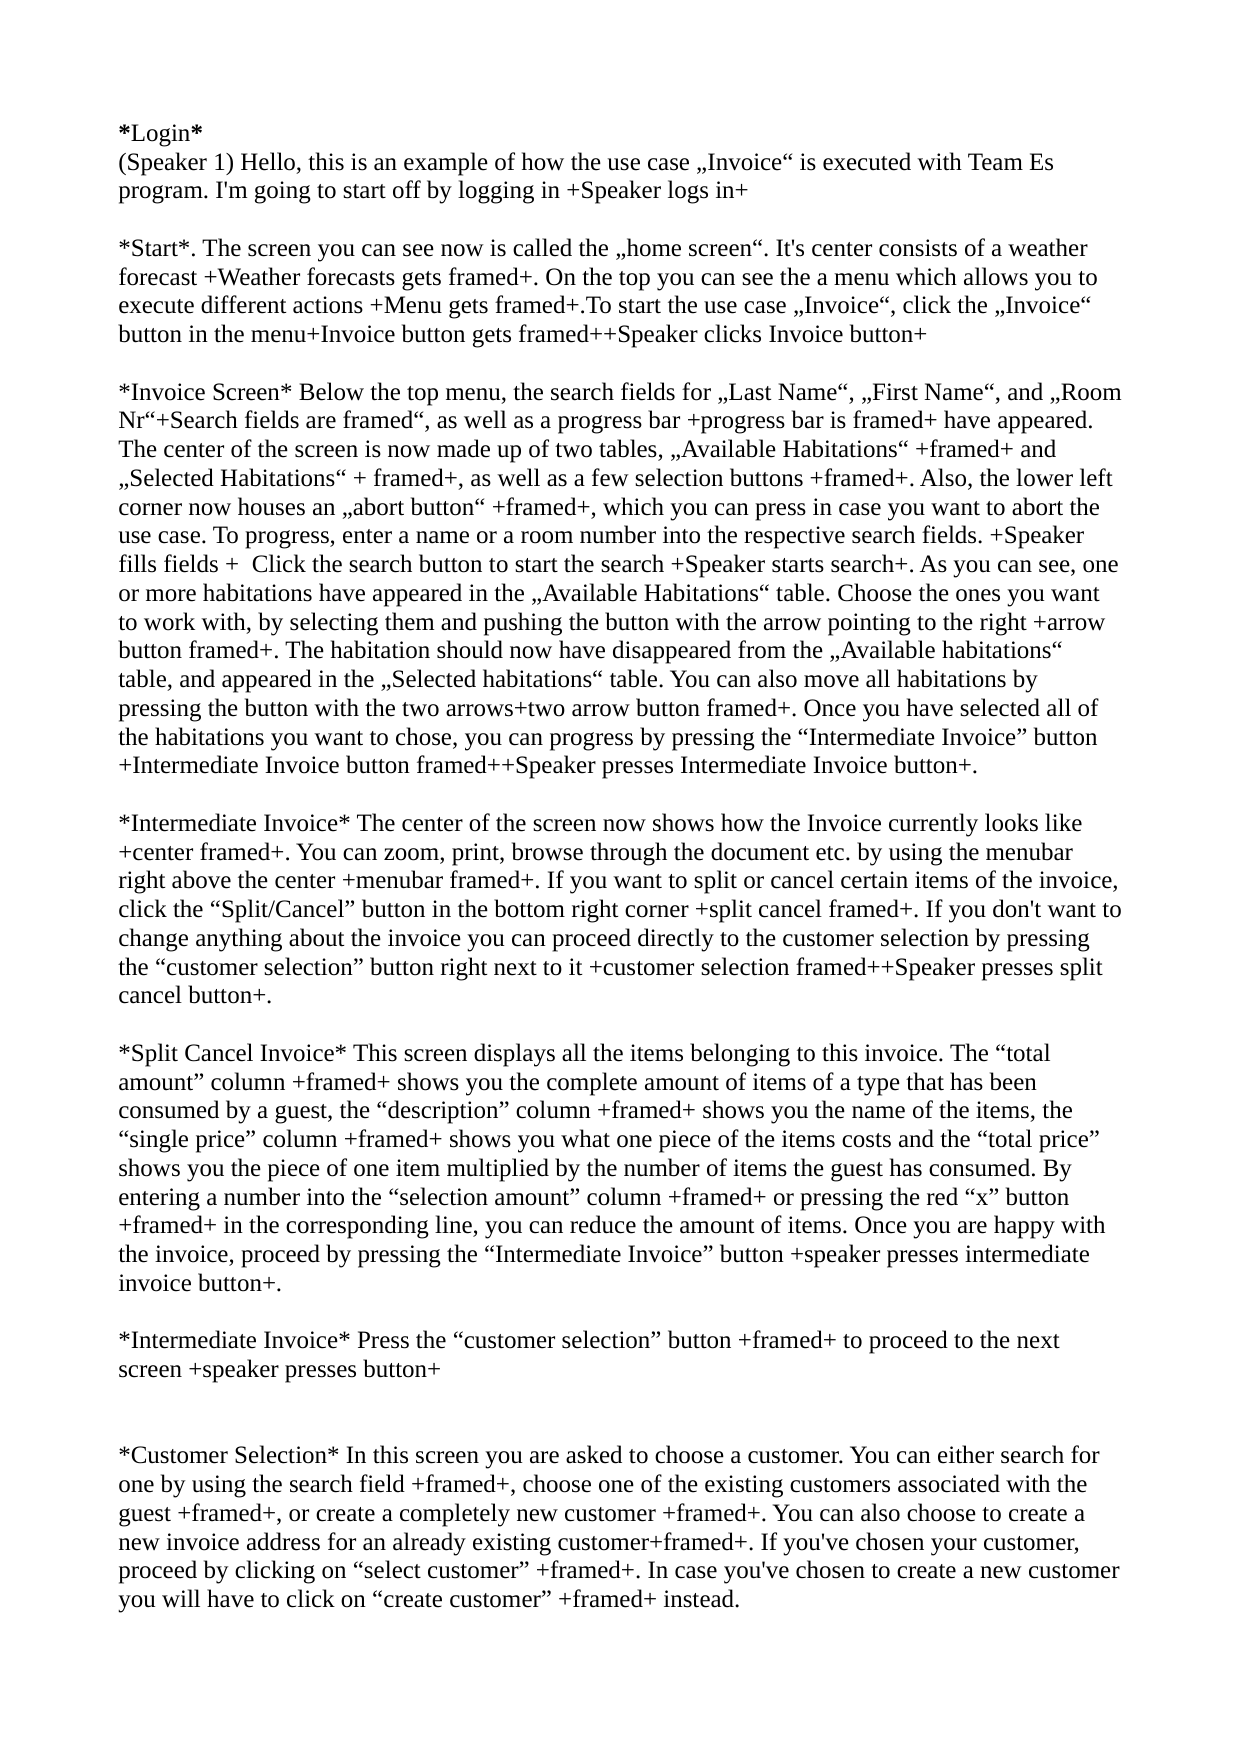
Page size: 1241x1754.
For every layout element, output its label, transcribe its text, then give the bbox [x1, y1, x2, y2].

text *Login* [118, 118, 1122, 147]
text *Invoice Screen* Below the top menu, the search fields for „Last Name“, „First Name“, and „Room Nr“+Search fields are framed“, as well as a progress bar +progress bar is framed+ have appeared. The center of the screen is now made up of two tables, „Available Habitations“ +framed+ and „Selected Habitations“ + framed+, as well as a few selection buttons +framed+. Also, the lower left corner now houses an „abort button“ +framed+, which you can press in case you want to abort the use case. To progress, enter a name or a room number into the respective search fields. +Speaker fills fields + Click the search button to start the search +Speaker starts search+. As you can see, one or more habitations have appeared in the „Available Habitations“ table. Choose the ones you want to work with, by selecting them and pushing the button with the arrow pointing to the right +arrow button framed+. The habitation should now have disappeared from the „Available habitations“ table, and appeared in the „Selected habitations“ table. You can also move all habitations by pressing the button with the two arrows+two arrow button framed+. Once you have selected all of the habitations you want to chose, you can progress by pressing the “Intermediate Invoice” button +Intermediate Invoice button framed++Speaker presses Intermediate Invoice button+. [118, 377, 1122, 779]
text (Speaker 1) Hello, this is an example of how the use case „Invoice“ is executed with Team Es program. I'm going to start off by logging in +Speaker logs in+ [118, 147, 1122, 204]
text *Intermediate Invoice* The center of the screen now shows how the Invoice currently looks like +center framed+. You can zoom, print, browse through the document etc. by using the menubar right above the center +menubar framed+. If you want to split or cancel certain items of the invoice, click the “Split/Cancel” button in the bottom right corner +split cancel framed+. If you don't want to change anything about the invoice you can proceed directly to the customer selection by pressing the “customer selection” button right next to it +customer selection framed++Speaker presses split cancel button+. [118, 808, 1122, 1009]
text *Split Cancel Invoice* This screen displays all the items belonging to this invoice. The “total amount” column +framed+ shows you the complete amount of items of a type that has been consumed by a guest, the “description” column +framed+ shows you the name of the items, the “single price” column +framed+ shows you what one piece of the items costs and the “total price” shows you the piece of one item multiplied by the number of items the guest has consumed. By entering a number into the “selection amount” column +framed+ or pressing the red “x” button +framed+ in the corresponding line, you can reduce the amount of items. Once you are happy with the invoice, proceed by pressing the “Intermediate Invoice” button +speaker presses intermediate invoice button+. [118, 1038, 1122, 1297]
text *Start*. The screen you can see now is called the „home screen“. It's center consists of a weather forecast +Weather forecasts gets framed+. On the top you can see the a menu which allows you to execute different actions +Menu gets framed+.To start the use case „Invoice“, click the „Invoice“ button in the menu+Invoice button gets framed++Speaker clicks Invoice button+ [118, 233, 1122, 348]
text *Customer Selection* In this screen you are asked to choose a customer. You can either search for one by using the search field +framed+, choose one of the existing customers associated with the guest +framed+, or create a completely new customer +framed+. You can also choose to create a new invoice address for an already existing customer+framed+. If you've chosen your customer, proceed by clicking on “select customer” +framed+. In case you've chosen to create a new customer you will have to click on “create customer” +framed+ instead. [118, 1412, 1122, 1613]
text *Intermediate Invoice* Press the “customer selection” button +framed+ to proceed to the next screen +speaker presses button+ [118, 1326, 1122, 1383]
